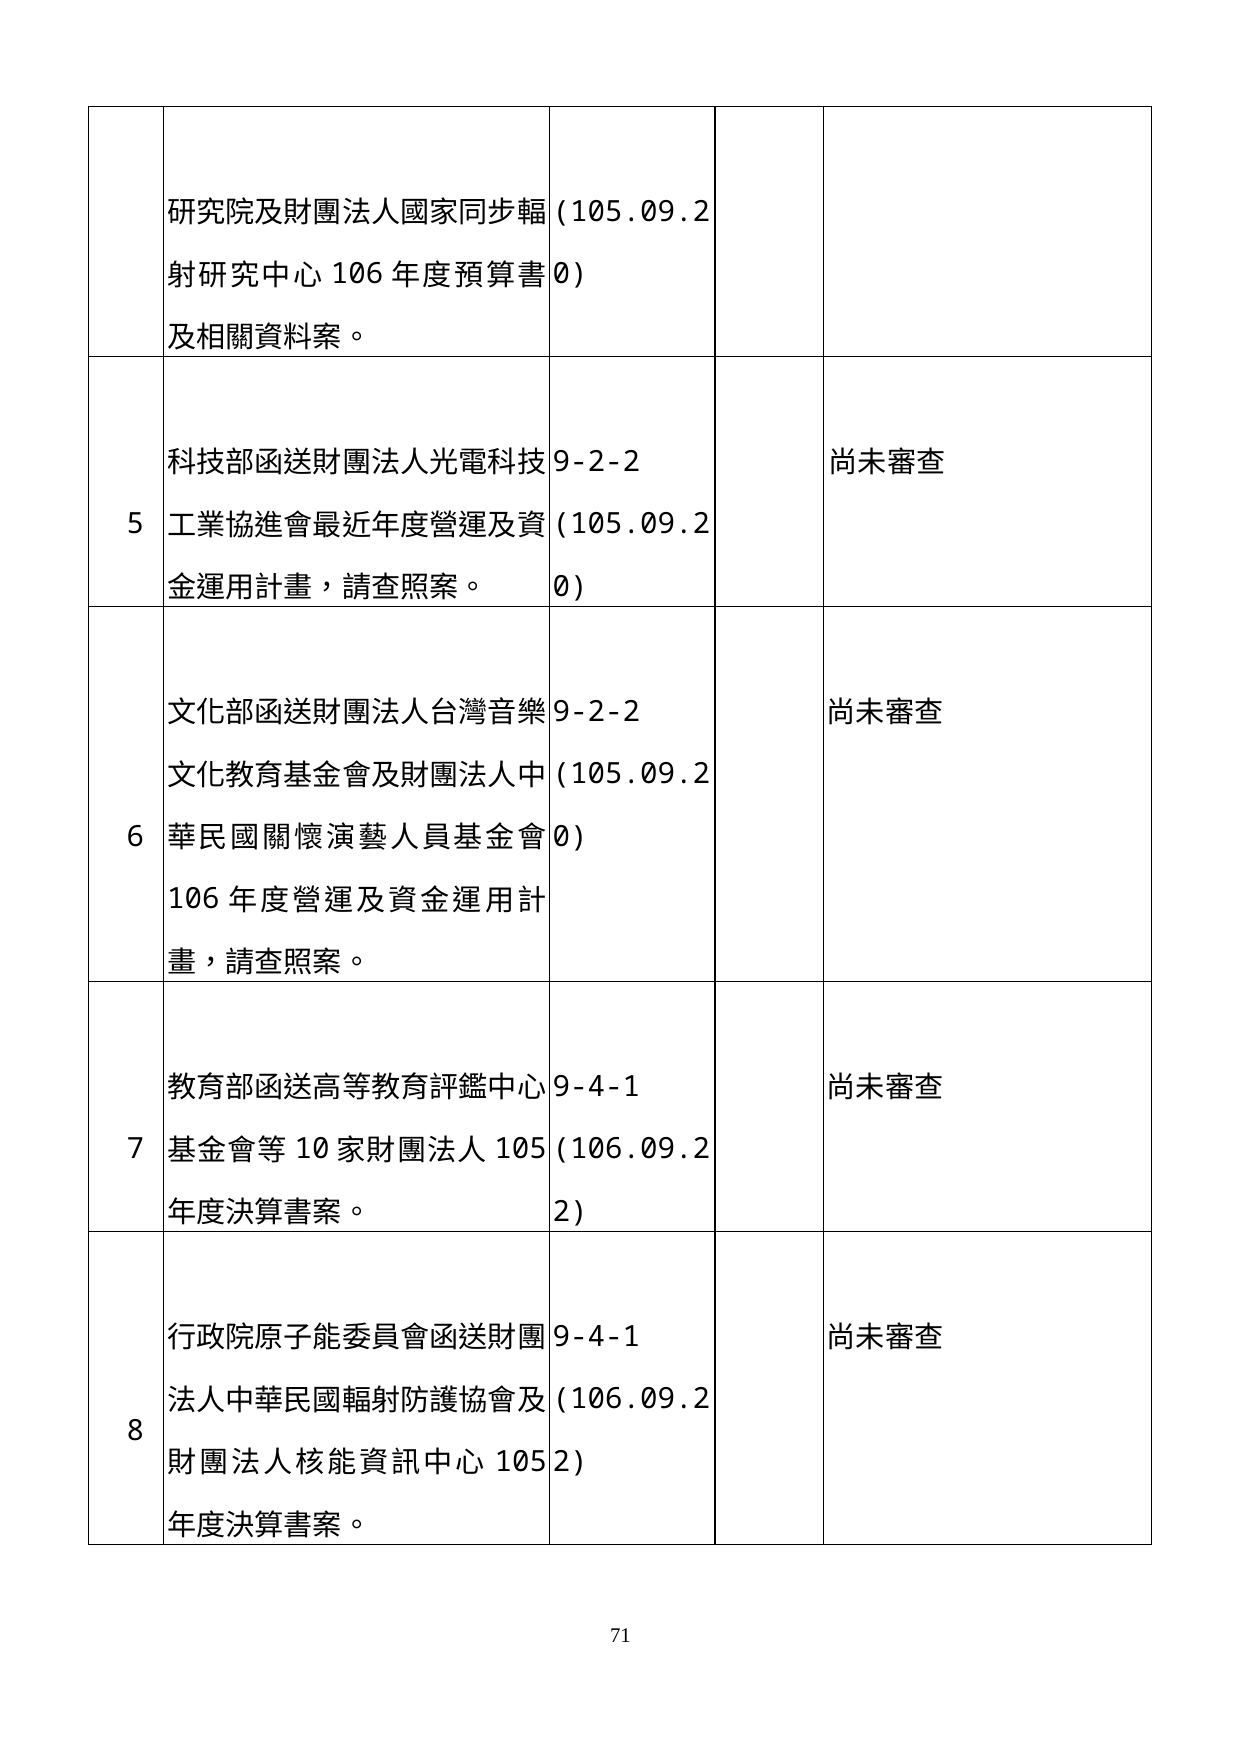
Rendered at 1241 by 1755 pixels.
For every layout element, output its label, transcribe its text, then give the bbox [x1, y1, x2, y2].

table_cell 尚未審查 [824, 1232, 1151, 1543]
table_cell [716, 982, 823, 1231]
table_cell 尚未審查 [824, 982, 1151, 1231]
table_cell 9-4-1 (106.09.22) [550, 1232, 714, 1543]
table_cell 9-4-1 (106.09.22) [550, 982, 714, 1231]
table_cell [89, 107, 163, 356]
table_cell [89, 357, 163, 606]
table_cell [89, 607, 163, 981]
table_cell (105.09.20) [550, 107, 714, 356]
table_cell 教育部函送高等教育評鑑中心基金會等10家財團法人105年度決算書案。 [164, 982, 549, 1231]
table_cell 行政院原子能委員會函送財團法人中華民國輻射防護協會及財團法人核能資訊中心105年度決算書案。 [164, 1232, 549, 1543]
table_cell 9-2-2 (105.09.20) [550, 357, 714, 606]
table_cell [89, 1232, 163, 1543]
table_cell [716, 357, 823, 606]
table_cell [716, 1232, 823, 1543]
table_cell 尚未審查 [824, 607, 1151, 981]
table_cell [89, 982, 163, 1231]
table_cell [716, 607, 823, 981]
table_cell 文化部函送財團法人台灣音樂文化教育基金會及財團法人中華民國關懷演藝人員基金會106年度營運及資金運用計畫，請查照案。 [164, 607, 549, 981]
table_cell 9-2-2 (105.09.20) [550, 607, 714, 981]
table_cell 研究院及財團法人國家同步輻射研究中心106年度預算書及相關資料案。 [164, 107, 549, 356]
table_cell [716, 107, 823, 356]
table_cell [824, 107, 1151, 356]
table_cell 科技部函送財團法人光電科技工業協進會最近年度營運及資金運用計畫，請查照案。 [164, 357, 549, 606]
table_cell 尚未審查 [824, 357, 1151, 606]
